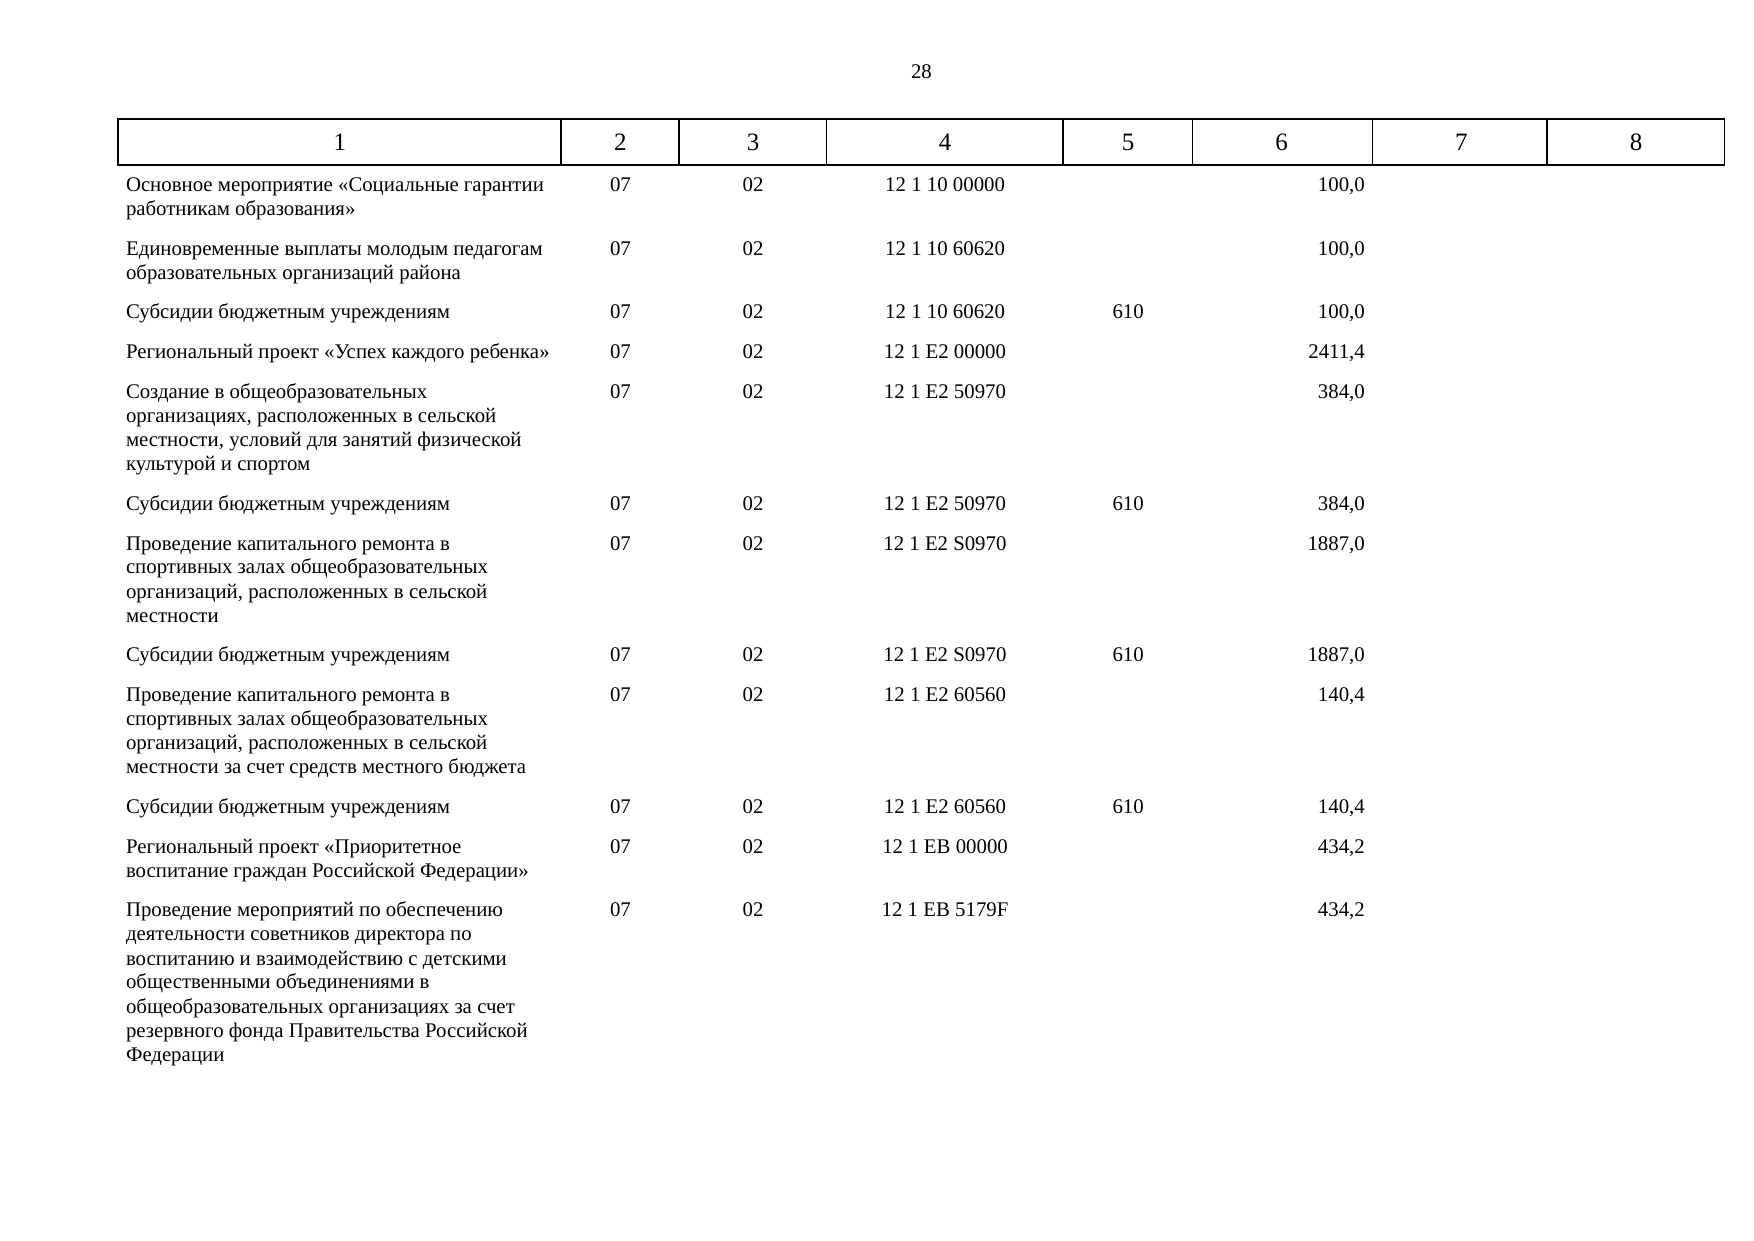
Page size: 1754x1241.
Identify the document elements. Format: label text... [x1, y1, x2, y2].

table_cell 12 1 E2 S0970 [827, 635, 1063, 674]
table_header [680, 120, 826, 164]
table_cell 434,2 [1193, 890, 1372, 1073]
table_cell 100,0 [1193, 228, 1372, 292]
table_cell 02 [679, 826, 827, 889]
table_cell 02 [679, 371, 827, 483]
table_cell [1372, 483, 1547, 523]
table_header [1064, 120, 1192, 164]
table_cell Проведение мероприятий по обеспечению деятельности советников директора по воспитанию и взаимодействию с детскими общественными объединениями в общеобразовательных организациях за счет резервного фонда Правительства Российской Федерации [118, 890, 561, 1073]
table_cell 12 1 E2 50970 [827, 483, 1063, 523]
table_cell [1372, 331, 1547, 371]
table_cell [1547, 826, 1724, 889]
table_cell 07 [561, 483, 679, 523]
table_cell 07 [561, 890, 679, 1073]
table_cell 12 1 EB 00000 [827, 826, 1063, 889]
table_cell 12 1 EB 5179F [827, 890, 1063, 1073]
table_cell Основное мероприятие «Социальные гарантии работникам образования» [118, 166, 561, 228]
table_cell 384,0 [1193, 371, 1372, 483]
table_cell [1372, 292, 1547, 331]
table_cell 610 [1063, 483, 1193, 523]
table_header [119, 120, 560, 164]
table_cell 12 1 10 60620 [827, 292, 1063, 331]
table_cell 02 [679, 483, 827, 523]
table_header [1548, 120, 1724, 164]
table_header [827, 120, 1062, 164]
table_header 8 [1555, 128, 1716, 156]
table_header 3 [687, 128, 819, 156]
table_cell 02 [679, 228, 827, 292]
table_cell [1372, 890, 1547, 1073]
table_header 2 [569, 128, 671, 156]
table_cell 12 1 10 60620 [827, 228, 1063, 292]
table_cell [1372, 786, 1547, 826]
table_cell Региональный проект «Приоритетное воспитание граждан Российской Федерации» [118, 826, 561, 889]
table_cell 12 1 E2 50970 [827, 371, 1063, 483]
table_cell Единовременные выплаты молодым педагогам образовательных организаций района [118, 228, 561, 292]
table_cell [1547, 292, 1724, 331]
table_cell 12 1 E2 60560 [827, 786, 1063, 826]
table_header 7 [1380, 128, 1542, 156]
table_cell 384,0 [1193, 483, 1372, 523]
table_header [1373, 120, 1546, 164]
table_cell [1547, 674, 1724, 786]
table_header 6 [1201, 128, 1362, 156]
table_cell 07 [561, 635, 679, 674]
table_cell [1547, 786, 1724, 826]
table_cell [1547, 635, 1724, 674]
table_cell [1547, 371, 1724, 483]
table_cell [1372, 826, 1547, 889]
table_header [1193, 120, 1372, 164]
table_header 1 [126, 128, 553, 156]
table_cell 1887,0 [1193, 635, 1372, 674]
table_cell 07 [561, 371, 679, 483]
table_cell 07 [561, 523, 679, 634]
table_cell Региональный проект «Успех каждого ребенка» [118, 331, 561, 371]
table_cell 12 1 E2 00000 [827, 331, 1063, 371]
table_cell Проведение капитального ремонта в спортивных залах общеобразовательных организаций, расположенных в сельской местности за счет средств местного бюджета [118, 674, 561, 786]
table_cell [1063, 371, 1193, 483]
table_cell 02 [679, 786, 827, 826]
table_cell 100,0 [1193, 292, 1372, 331]
table_cell 02 [679, 890, 827, 1073]
table_cell [1063, 523, 1193, 634]
table_header [562, 120, 678, 164]
table_cell [1063, 826, 1193, 889]
table_cell [1547, 228, 1724, 292]
table_header 4 [835, 128, 1055, 156]
table_cell 02 [679, 292, 827, 331]
table_cell Проведение капитального ремонта в спортивных залах общеобразовательных организаций, расположенных в сельской местности [118, 523, 561, 634]
table_cell [1372, 166, 1547, 228]
table_cell 02 [679, 331, 827, 371]
table_cell [1372, 523, 1547, 634]
table_cell 07 [561, 786, 679, 826]
table_cell 12 1 E2 60560 [827, 674, 1063, 786]
table_cell 12 1 10 00000 [827, 166, 1063, 228]
table_cell [1547, 890, 1724, 1073]
table_cell 140,4 [1193, 674, 1372, 786]
table_cell 07 [561, 674, 679, 786]
table_cell [1372, 228, 1547, 292]
table_cell 610 [1063, 292, 1193, 331]
table_cell [1372, 674, 1547, 786]
table_cell Субсидии бюджетным учреждениям [118, 292, 561, 331]
table_cell Субсидии бюджетным учреждениям [118, 483, 561, 523]
table_cell Субсидии бюджетным учреждениям [118, 786, 561, 826]
table_cell 2411,4 [1193, 331, 1372, 371]
table_cell 07 [561, 228, 679, 292]
table_cell [1063, 228, 1193, 292]
table_cell 07 [561, 292, 679, 331]
table_cell [1547, 166, 1724, 228]
table_cell 100,0 [1193, 166, 1372, 228]
table_cell [1547, 523, 1724, 634]
table_cell 12 1 E2 S0970 [827, 523, 1063, 634]
table_cell 610 [1063, 786, 1193, 826]
table_cell 07 [561, 166, 679, 228]
table_cell 610 [1063, 635, 1193, 674]
table_cell 07 [561, 331, 679, 371]
table_header 5 [1071, 128, 1185, 156]
table_cell 1887,0 [1193, 523, 1372, 634]
table_cell [1547, 331, 1724, 371]
table_cell [1372, 635, 1547, 674]
table_cell 07 [561, 826, 679, 889]
table_cell [1063, 331, 1193, 371]
table_cell [1547, 483, 1724, 523]
table_cell [1372, 371, 1547, 483]
table_cell Субсидии бюджетным учреждениям [118, 635, 561, 674]
table_cell 02 [679, 166, 827, 228]
table_cell Создание в общеобразовательных организациях, расположенных в сельской местности, условий для занятий физической культурой и спортом [118, 371, 561, 483]
table_cell 02 [679, 674, 827, 786]
table_cell [1063, 890, 1193, 1073]
table_cell [1063, 166, 1193, 228]
table_cell 434,2 [1193, 826, 1372, 889]
table_cell [1063, 674, 1193, 786]
table_cell 02 [679, 635, 827, 674]
table_cell 02 [679, 523, 827, 634]
table_cell 140,4 [1193, 786, 1372, 826]
